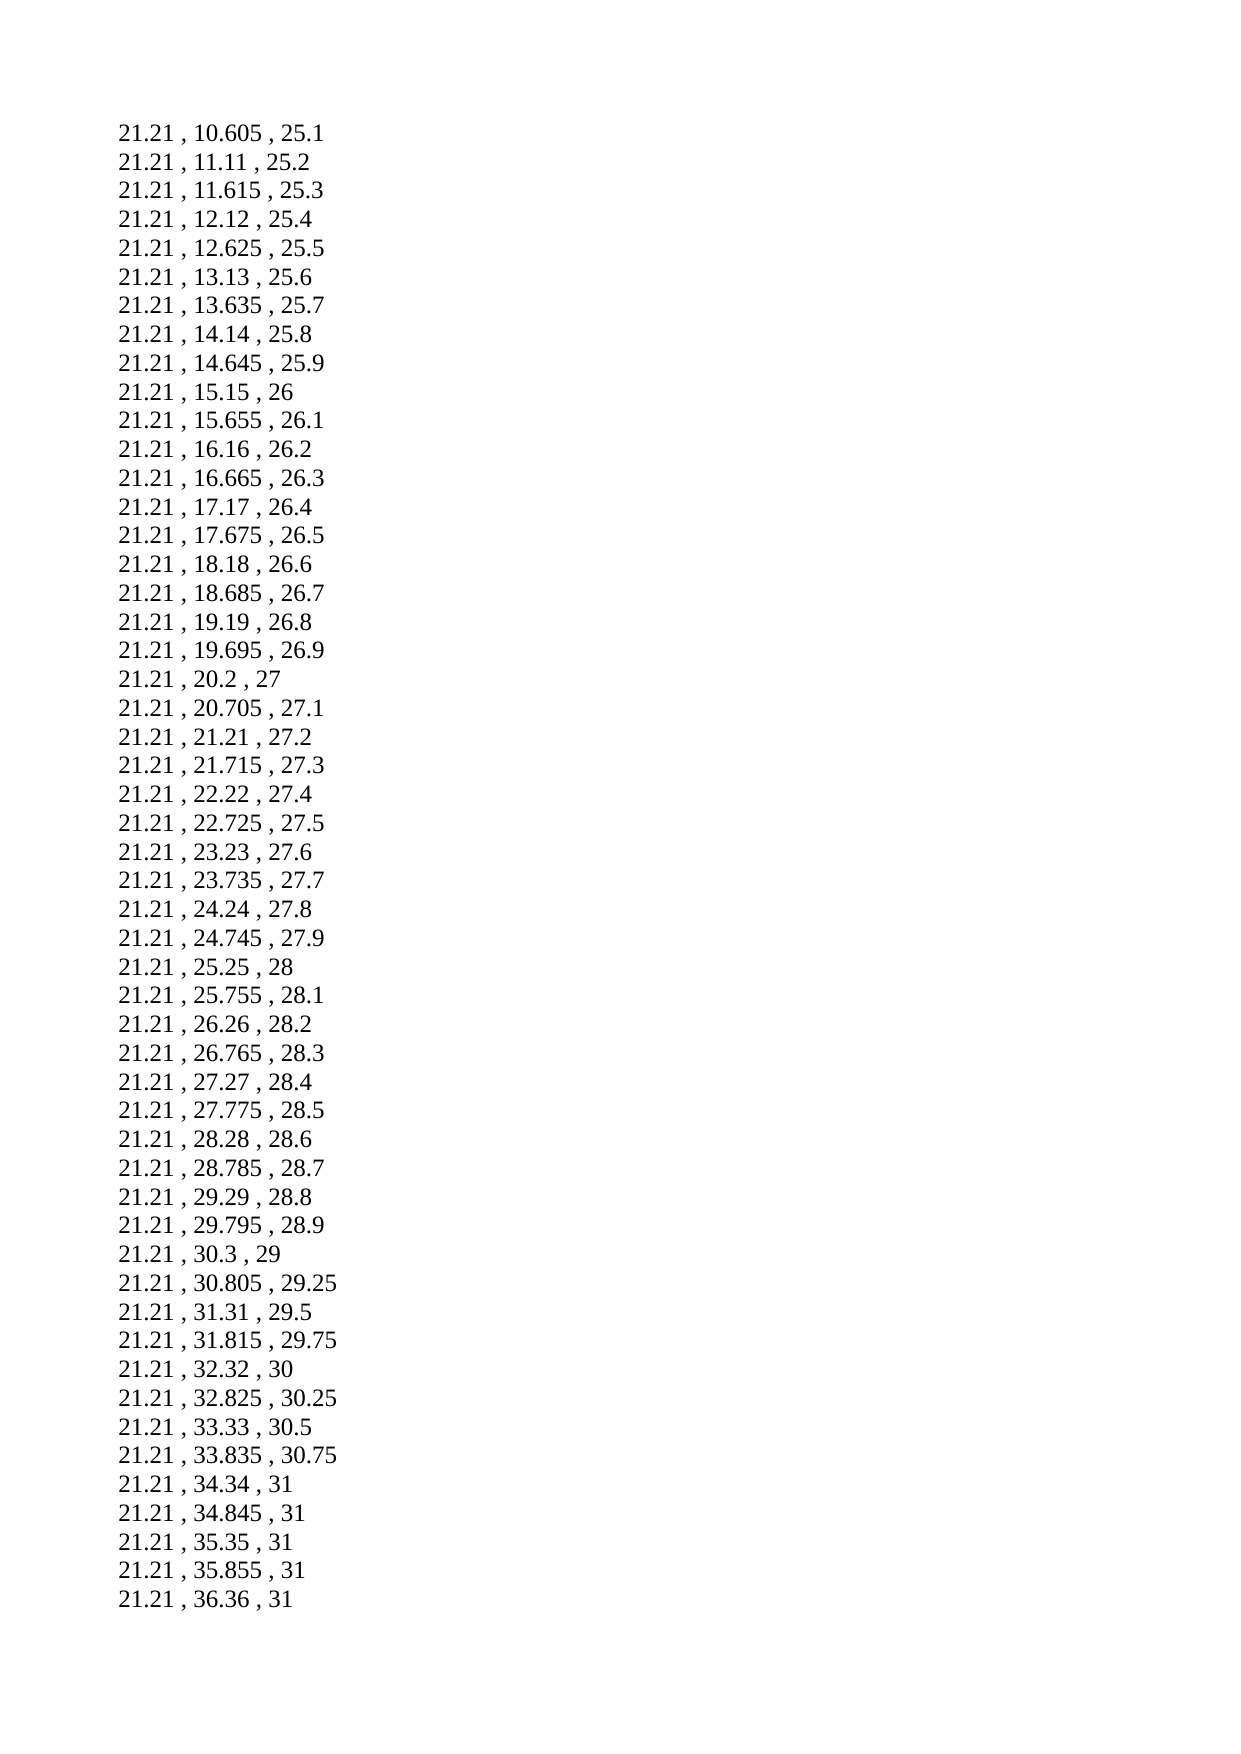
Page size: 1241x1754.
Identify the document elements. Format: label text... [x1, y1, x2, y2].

text 21.21 , 29.29 , 28.8 [118, 1182, 1122, 1211]
text 21.21 , 35.855 , 31 [118, 1556, 1122, 1584]
text 21.21 , 15.655 , 26.1 [118, 406, 1122, 434]
text 21.21 , 23.23 , 27.6 [118, 837, 1122, 866]
text 21.21 , 30.3 , 29 [118, 1239, 1122, 1268]
text 21.21 , 28.785 , 28.7 [118, 1153, 1122, 1182]
text 21.21 , 18.685 , 26.7 [118, 578, 1122, 607]
text 21.21 , 27.775 , 28.5 [118, 1096, 1122, 1124]
text 21.21 , 12.625 , 25.5 [118, 233, 1122, 262]
text 21.21 , 14.14 , 25.8 [118, 319, 1122, 348]
text 21.21 , 24.24 , 27.8 [118, 894, 1122, 923]
text 21.21 , 25.25 , 28 [118, 952, 1122, 981]
text 21.21 , 29.795 , 28.9 [118, 1211, 1122, 1239]
text 21.21 , 22.22 , 27.4 [118, 779, 1122, 808]
text 21.21 , 30.805 , 29.25 [118, 1268, 1122, 1297]
text 21.21 , 17.17 , 26.4 [118, 492, 1122, 521]
text 21.21 , 32.825 , 30.25 [118, 1383, 1122, 1412]
text 21.21 , 16.665 , 26.3 [118, 463, 1122, 492]
text 21.21 , 33.33 , 30.5 [118, 1412, 1122, 1441]
text 21.21 , 31.815 , 29.75 [118, 1326, 1122, 1354]
text 21.21 , 27.27 , 28.4 [118, 1067, 1122, 1096]
text 21.21 , 26.765 , 28.3 [118, 1038, 1122, 1067]
text 21.21 , 20.705 , 27.1 [118, 693, 1122, 722]
text 21.21 , 13.13 , 25.6 [118, 262, 1122, 291]
text 21.21 , 18.18 , 26.6 [118, 549, 1122, 578]
text 21.21 , 21.715 , 27.3 [118, 751, 1122, 779]
text 21.21 , 31.31 , 29.5 [118, 1297, 1122, 1326]
text 21.21 , 19.695 , 26.9 [118, 636, 1122, 664]
text 21.21 , 19.19 , 26.8 [118, 607, 1122, 636]
text 21.21 , 25.755 , 28.1 [118, 981, 1122, 1009]
text 21.21 , 10.605 , 25.1 [118, 118, 1122, 147]
text 21.21 , 23.735 , 27.7 [118, 866, 1122, 894]
text 21.21 , 34.34 , 31 [118, 1469, 1122, 1498]
text 21.21 , 20.2 , 27 [118, 664, 1122, 693]
text 21.21 , 17.675 , 26.5 [118, 521, 1122, 549]
text 21.21 , 11.615 , 25.3 [118, 176, 1122, 204]
text 21.21 , 22.725 , 27.5 [118, 808, 1122, 837]
text 21.21 , 16.16 , 26.2 [118, 434, 1122, 463]
text 21.21 , 35.35 , 31 [118, 1527, 1122, 1556]
text 21.21 , 34.845 , 31 [118, 1498, 1122, 1527]
text 21.21 , 36.36 , 31 [118, 1584, 1122, 1613]
text 21.21 , 14.645 , 25.9 [118, 348, 1122, 377]
text 21.21 , 12.12 , 25.4 [118, 204, 1122, 233]
text 21.21 , 11.11 , 25.2 [118, 147, 1122, 176]
text 21.21 , 15.15 , 26 [118, 377, 1122, 406]
text 21.21 , 28.28 , 28.6 [118, 1124, 1122, 1153]
text 21.21 , 26.26 , 28.2 [118, 1009, 1122, 1038]
text 21.21 , 13.635 , 25.7 [118, 291, 1122, 319]
text 21.21 , 32.32 , 30 [118, 1354, 1122, 1383]
text 21.21 , 33.835 , 30.75 [118, 1441, 1122, 1469]
text 21.21 , 21.21 , 27.2 [118, 722, 1122, 751]
text 21.21 , 24.745 , 27.9 [118, 923, 1122, 952]
